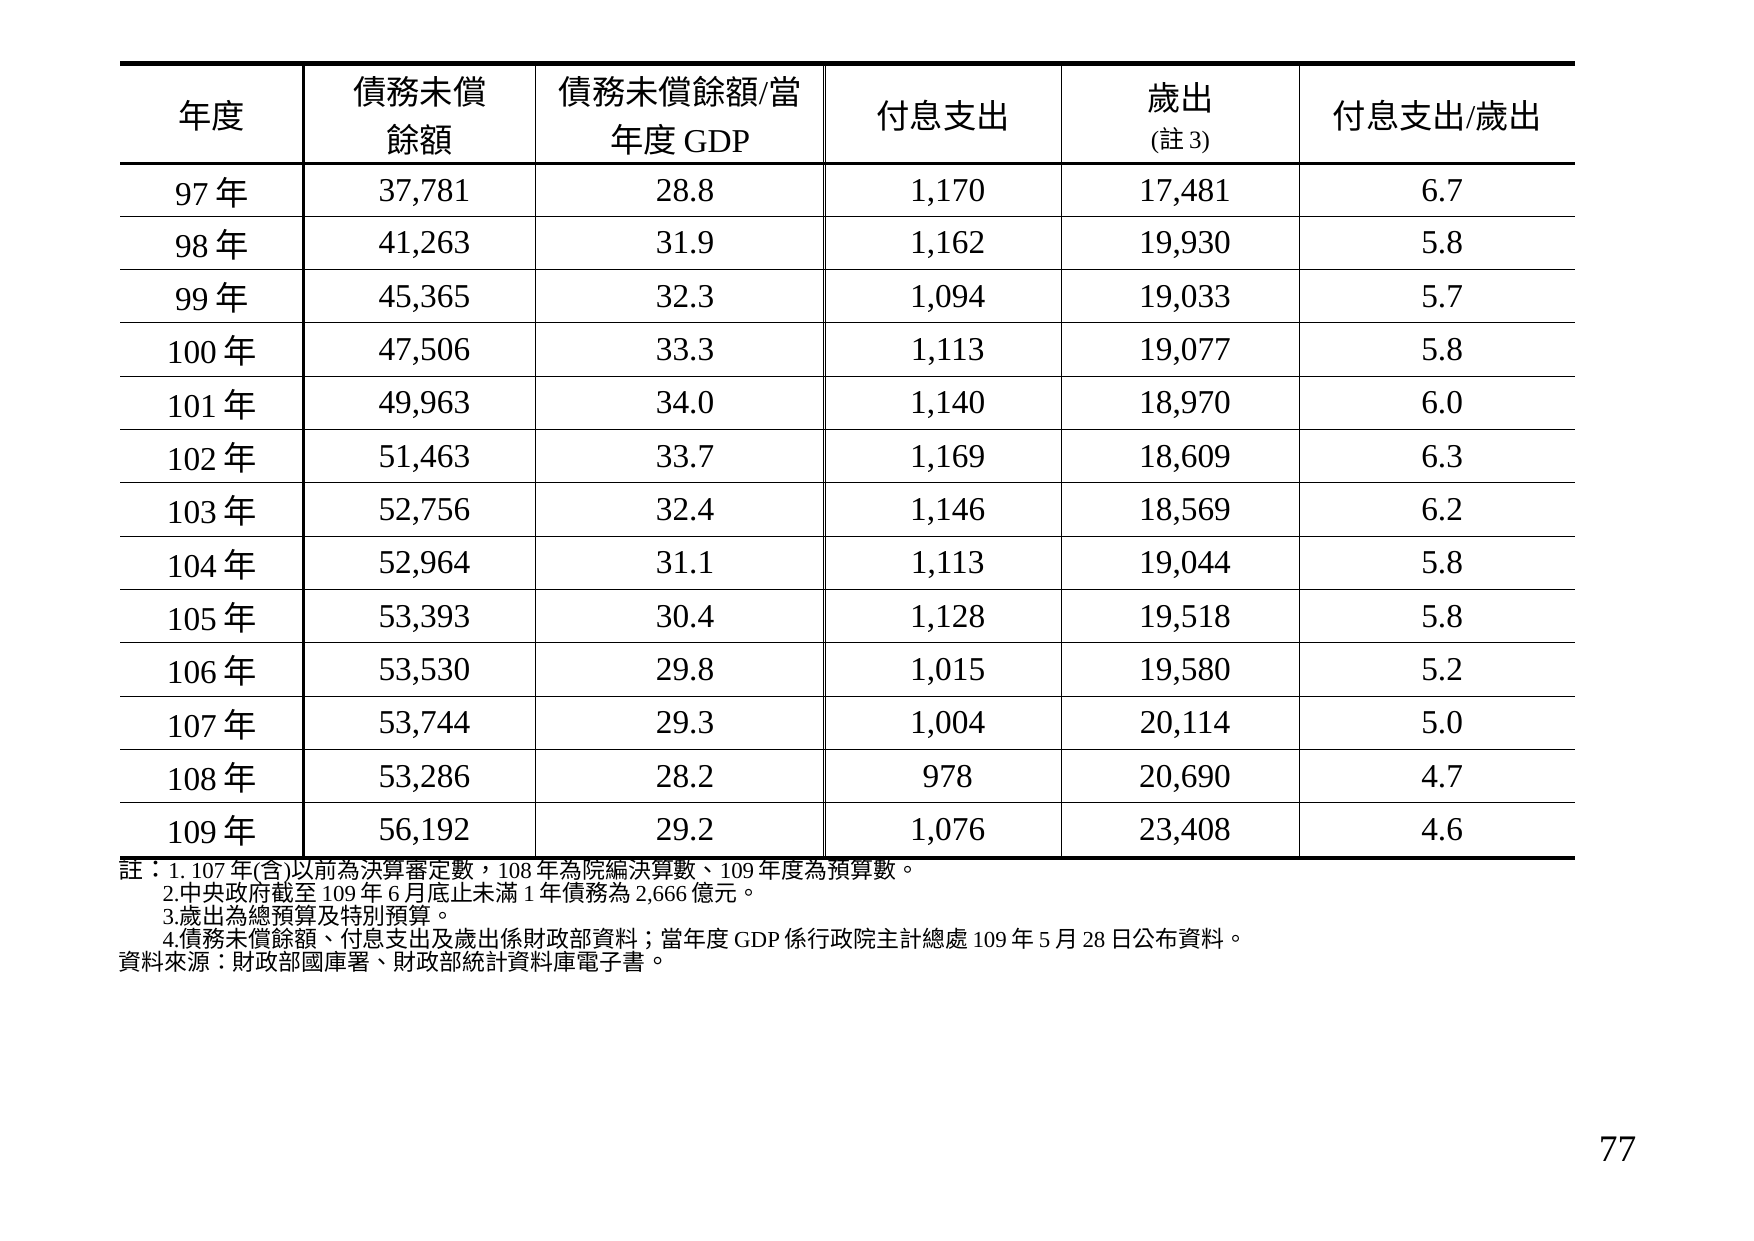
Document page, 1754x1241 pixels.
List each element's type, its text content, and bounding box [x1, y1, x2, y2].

table_cell 20,114 [1062, 697, 1299, 749]
table_cell 32.3 [536, 270, 823, 322]
table_cell 19,518 [1062, 590, 1299, 642]
table_cell 49,963 [305, 377, 535, 429]
table_cell 33.3 [536, 323, 823, 376]
table_cell 97年 [120, 165, 302, 216]
table_cell 106年 [120, 643, 302, 696]
table_cell 29.2 [536, 803, 823, 856]
table_cell 102年 [120, 430, 302, 482]
table_cell 52,756 [305, 483, 535, 536]
table_cell 29.8 [536, 643, 823, 696]
table_cell 52,964 [305, 537, 535, 589]
table_cell 6.2 [1300, 483, 1575, 536]
table_cell 56,192 [305, 803, 535, 856]
table_cell 99年 [120, 270, 302, 322]
table_cell 53,286 [305, 750, 535, 802]
table_cell 19,930 [1062, 217, 1299, 269]
table_cell 6.3 [1300, 430, 1575, 482]
table_cell 1,140 [826, 377, 1061, 429]
table_cell 18,970 [1062, 377, 1299, 429]
table_cell 1,146 [826, 483, 1061, 536]
table_cell 28.2 [536, 750, 823, 802]
table_cell 31.9 [536, 217, 823, 269]
table_cell 107年 [120, 697, 302, 749]
table_header 債務未償餘額/當年度GDP [536, 66, 823, 162]
table_cell 37,781 [305, 165, 535, 216]
table_cell 31.1 [536, 537, 823, 589]
table_cell 29.3 [536, 697, 823, 749]
table_cell 1,113 [826, 537, 1061, 589]
table_cell 1,015 [826, 643, 1061, 696]
table_cell 5.2 [1300, 643, 1575, 696]
table_cell 1,004 [826, 697, 1061, 749]
text 4.債務未償餘額、付息支出及歲出係財政部資料；當年度GDP係行政院主計總處109年5月28日公布資料。 [59, 929, 1609, 952]
table_cell 53,530 [305, 643, 535, 696]
table_cell 109年 [120, 803, 302, 856]
table_header 歲出 (註3) [1062, 66, 1299, 162]
table_cell 1,169 [826, 430, 1061, 482]
table_cell 5.7 [1300, 270, 1575, 322]
table_cell 978 [826, 750, 1061, 802]
table_cell 33.7 [536, 430, 823, 482]
table_cell 19,044 [1062, 537, 1299, 589]
table_cell 98年 [120, 217, 302, 269]
table_cell 5.8 [1300, 217, 1575, 269]
table_cell 19,580 [1062, 643, 1299, 696]
table_cell 1,128 [826, 590, 1061, 642]
table_cell 5.8 [1300, 590, 1575, 642]
table_cell 1,113 [826, 323, 1061, 376]
table_header 付息支出/歲出 [1300, 66, 1575, 162]
table_cell 41,263 [305, 217, 535, 269]
table_header 付息支出 [826, 66, 1061, 162]
table_cell 103年 [120, 483, 302, 536]
table_cell 47,506 [305, 323, 535, 376]
table_cell 53,393 [305, 590, 535, 642]
table_cell 1,076 [826, 803, 1061, 856]
table_cell 34.0 [536, 377, 823, 429]
table_cell 30.4 [536, 590, 823, 642]
table_cell 4.7 [1300, 750, 1575, 802]
table_cell 53,744 [305, 697, 535, 749]
table_cell 6.0 [1300, 377, 1575, 429]
table_cell 5.0 [1300, 697, 1575, 749]
table_header 債務未償 餘額 [305, 66, 535, 162]
text 3.歲出為總預算及特別預算。 [59, 906, 1609, 929]
text 2.中央政府截至109年6月底止未滿1年債務為2,666億元。 [59, 883, 1609, 906]
table_cell 18,569 [1062, 483, 1299, 536]
table_cell 108年 [120, 750, 302, 802]
table_header 年度 [120, 66, 302, 162]
table_cell 5.8 [1300, 323, 1575, 376]
text 註：1. 107年(含)以前為決算審定數，108年為院編決算數、109年度為預算數。 [118, 860, 1595, 883]
text 資料來源：財政部國庫署、財政部統計資料庫電子書。 [118, 952, 1595, 975]
table_cell 45,365 [305, 270, 535, 322]
table_cell 1,170 [826, 165, 1061, 216]
table_cell 17,481 [1062, 165, 1299, 216]
table_cell 32.4 [536, 483, 823, 536]
table_cell 5.8 [1300, 537, 1575, 589]
table_cell 1,162 [826, 217, 1061, 269]
table_cell 104年 [120, 537, 302, 589]
table_cell 51,463 [305, 430, 535, 482]
table_cell 1,094 [826, 270, 1061, 322]
table_cell 18,609 [1062, 430, 1299, 482]
table_cell 105年 [120, 590, 302, 642]
table_cell 4.6 [1300, 803, 1575, 856]
table_cell 20,690 [1062, 750, 1299, 802]
table_cell 19,033 [1062, 270, 1299, 322]
table_cell 23,408 [1062, 803, 1299, 856]
table_cell 101年 [120, 377, 302, 429]
table_cell 6.7 [1300, 165, 1575, 216]
table_cell 100年 [120, 323, 302, 376]
table_cell 19,077 [1062, 323, 1299, 376]
table_cell 28.8 [536, 165, 823, 216]
